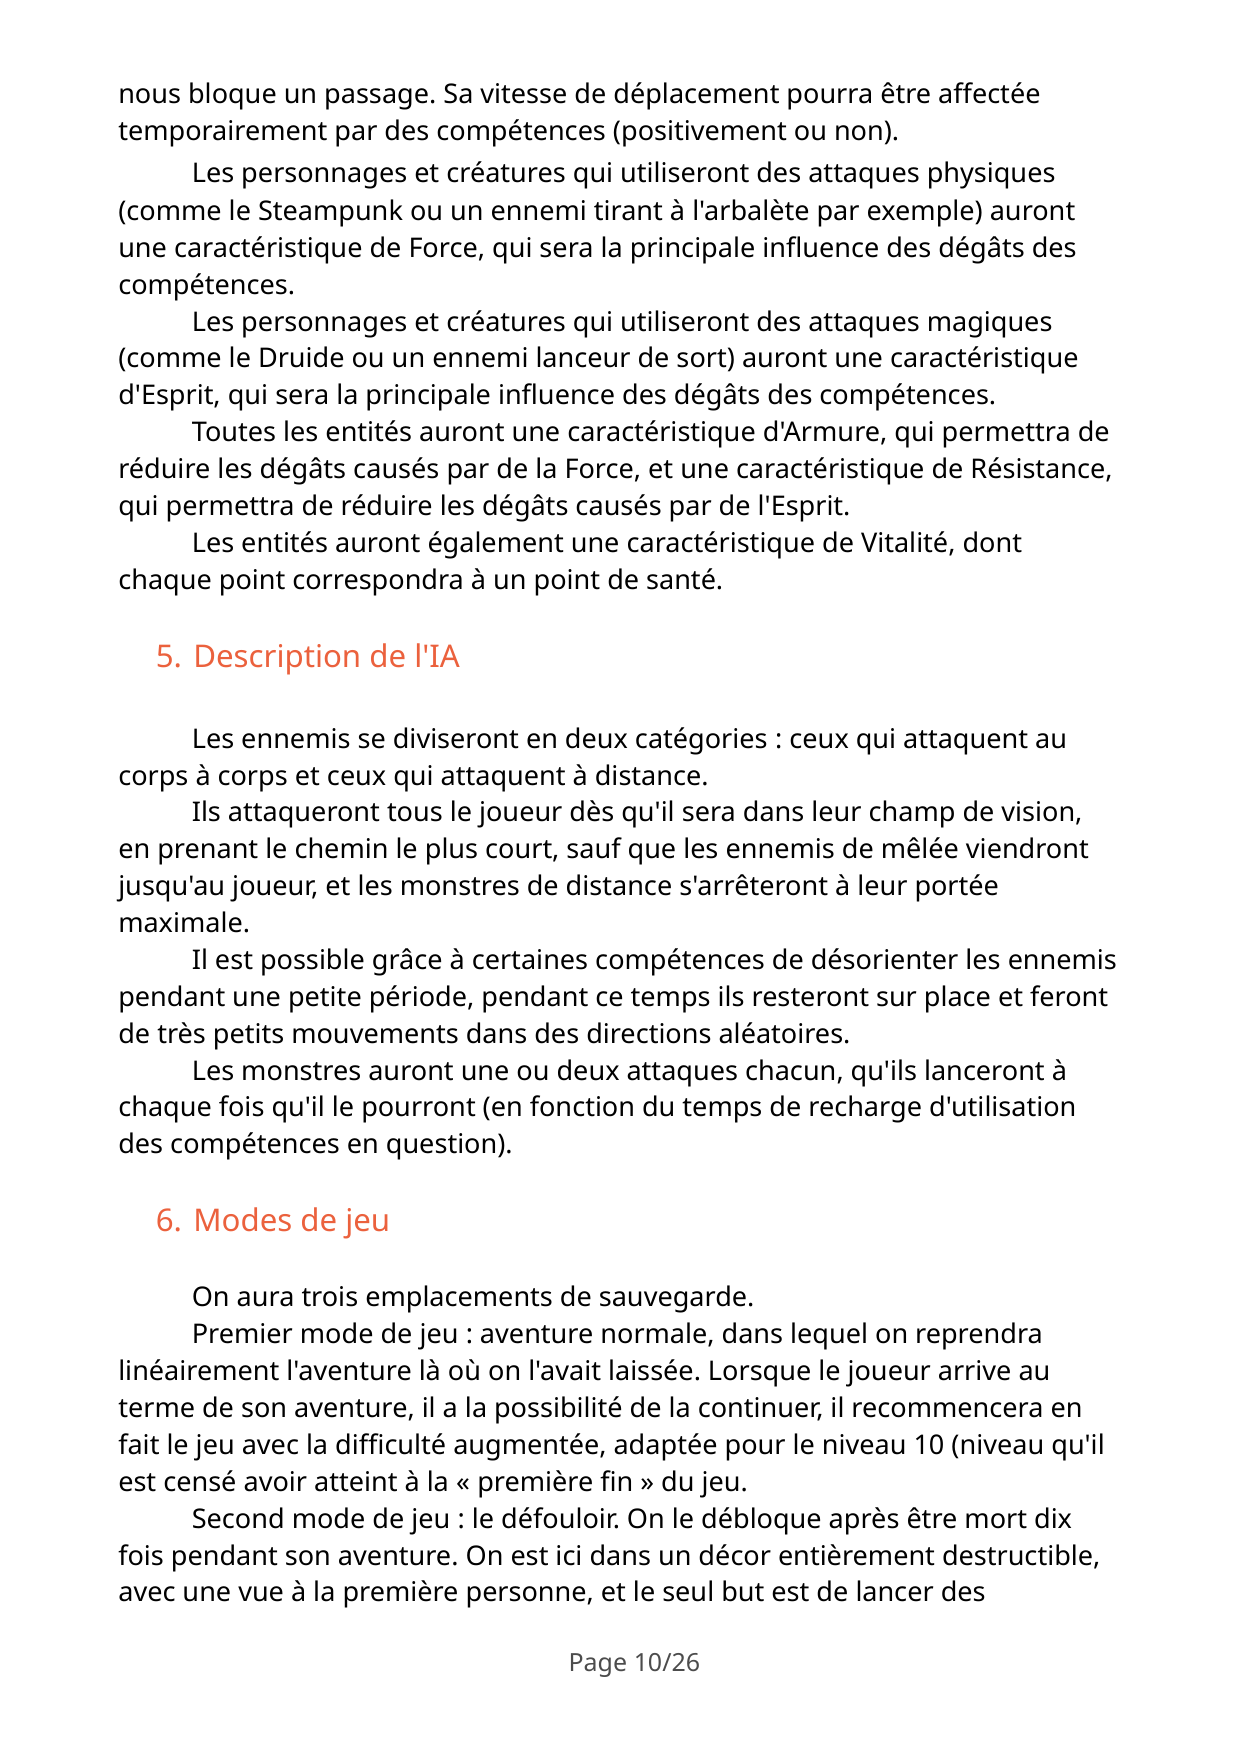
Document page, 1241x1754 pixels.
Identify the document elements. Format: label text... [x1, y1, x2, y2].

text Les entités auront également une caractéristique de Vitalité, dont chaque point correspondra à un point de santé. [118, 523, 1122, 597]
text Les personnages et créatures qui utiliseront des attaques physiques (comme le Steampunk ou un ennemi tirant à l'arbalète par exemple) auront une caractéristique de Force, qui sera la principale influence des dégâts des compétences. [118, 149, 1122, 302]
text Premier mode de jeu : aventure normale, dans lequel on reprendra linéairement l'aventure là où on l'avait laissée. Lorsque le joueur arrive au terme de son aventure, il a la possibilité de la continuer, il recommencera en fait le jeu avec la difficulté augmentée, adaptée pour le niveau 10 (niveau qu'il est censé avoir atteint à la « première fin » du jeu. [118, 1315, 1122, 1499]
text Les personnages et créatures qui utiliseront des attaques magiques (comme le Druide ou un ennemi lanceur de sort) auront une caractéristique d'Esprit, qui sera la principale influence des dégâts des compétences. [118, 302, 1122, 413]
text Second mode de jeu : le défouloir. On le débloque après être mort dix fois pendant son aventure. On est ici dans un décor entièrement destructible, avec une vue à la première personne, et le seul but est de lancer des [118, 1499, 1122, 1610]
text On aura trois emplacements de sauvegarde. [118, 1278, 1122, 1315]
text Les monstres auront une ou deux attaques chacun, qu'ils lanceront à chaque fois qu'il le pourront (en fonction du temps de recharge d'utilisation des compétences en question). [118, 1051, 1122, 1162]
text nous bloque un passage. Sa vitesse de déplacement pourra être affectée temporairement par des compétences (positivement ou non). [118, 75, 1122, 149]
text Ils attaqueront tous le joueur dès qu'il sera dans leur champ de vision, en prenant le chemin le plus court, sauf que les ennemis de mêlée viendront jusqu'au joueur, et les monstres de distance s'arrêteront à leur portée maximale. [118, 793, 1122, 940]
text Les ennemis se diviseront en deux catégories : ceux qui attaquent au corps à corps et ceux qui attaquent à distance. [118, 719, 1122, 793]
list Modes de jeu [156, 1198, 1122, 1241]
list Description de l'IA [156, 634, 1122, 676]
text Toutes les entités auront une caractéristique d'Armure, qui permettra de réduire les dégâts causés par de la Force, et une caractéristique de Résistance, qui permettra de réduire les dégâts causés par de l'Esprit. [118, 413, 1122, 523]
text Il est possible grâce à certaines compétences de désorienter les ennemis pendant une petite période, pendant ce temps ils resteront sur place et feront de très petits mouvements dans des directions aléatoires. [118, 940, 1122, 1051]
